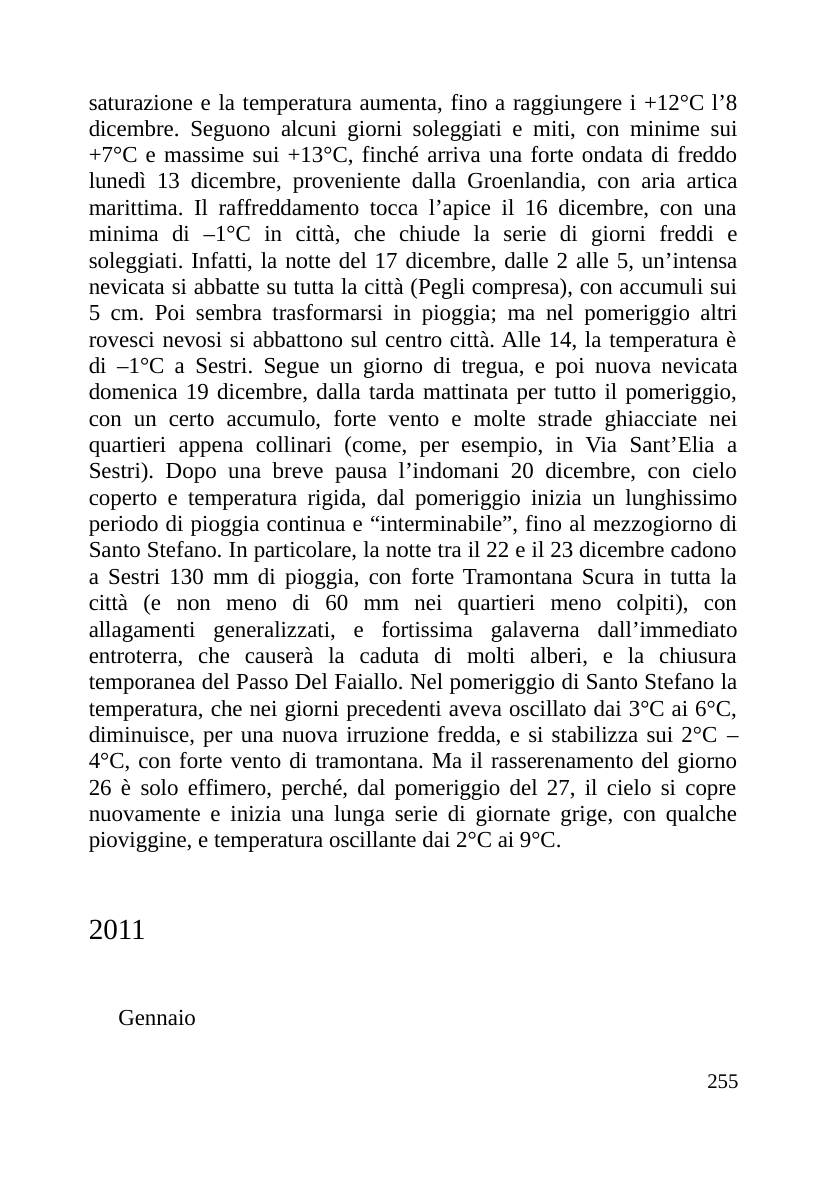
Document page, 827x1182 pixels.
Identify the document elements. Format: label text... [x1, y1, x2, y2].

text saturazione e la temperatura aumenta, fino a raggiungere i +12°C l’8 dicembre. Seguono alcuni giorni soleggiati e miti, con minime sui +7°C e massime sui +13°C, finché arriva una forte ondata di freddo lunedì 13 dicembre, proveniente dalla Groenlandia, con aria artica marittima. Il raffreddamento tocca l’apice il 16 dicembre, con una minima di ‒1°C in città, che chiude la serie di giorni freddi e soleggiati. Infatti, la notte del 17 dicembre, dalle 2 alle 5, un’intensa nevicata si abbatte su tutta la città (Pegli compresa), con accumuli sui 5 cm. Poi sembra trasformarsi in pioggia; ma nel pomeriggio altri rovesci nevosi si abbattono sul centro città. Alle 14, la temperatura è di ‒1°C a Sestri. Segue un giorno di tregua, e poi nuova nevicata domenica 19 dicembre, dalla tarda mattinata per tutto il pomeriggio, con un certo accumulo, forte vento e molte strade ghiacciate nei quartieri appena collinari (come, per esempio, in Via Sant’Elia a Sestri). Dopo una breve pausa l’indomani 20 dicembre, con cielo coperto e temperatura rigida, dal pomeriggio inizia un lunghissimo periodo di pioggia continua e “interminabile”, fino al mezzogiorno di Santo Stefano. In particolare, la notte tra il 22 e il 23 dicembre cadono a Sestri 130 mm di pioggia, con forte Tramontana Scura in tutta la città (e non meno di 60 mm nei quartieri meno colpiti), con allagamenti generalizzati, e fortissima galaverna dall’immediato entroterra, che causerà la caduta di molti alberi, e la chiusura temporanea del Passo Del Faiallo. Nel pomeriggio di Santo Stefano la temperatura, che nei giorni precedenti aveva oscillato dai 3°C ai 6°C, diminuisce, per una nuova irruzione fredda, e si stabilizza sui 2°C ‒4°C, con forte vento di tramontana. Ma il rasserenamento del giorno 26 è solo effimero, perché, dal pomeriggio del 27, il cielo si copre nuovamente e inizia una lunga serie di giornate grige, con qualche pioviggine, e temperatura oscillante dai 2°C ai 9°C. [88, 88, 738, 853]
text Gennaio [88, 1004, 738, 1031]
subtitle 2011 [88, 912, 738, 945]
